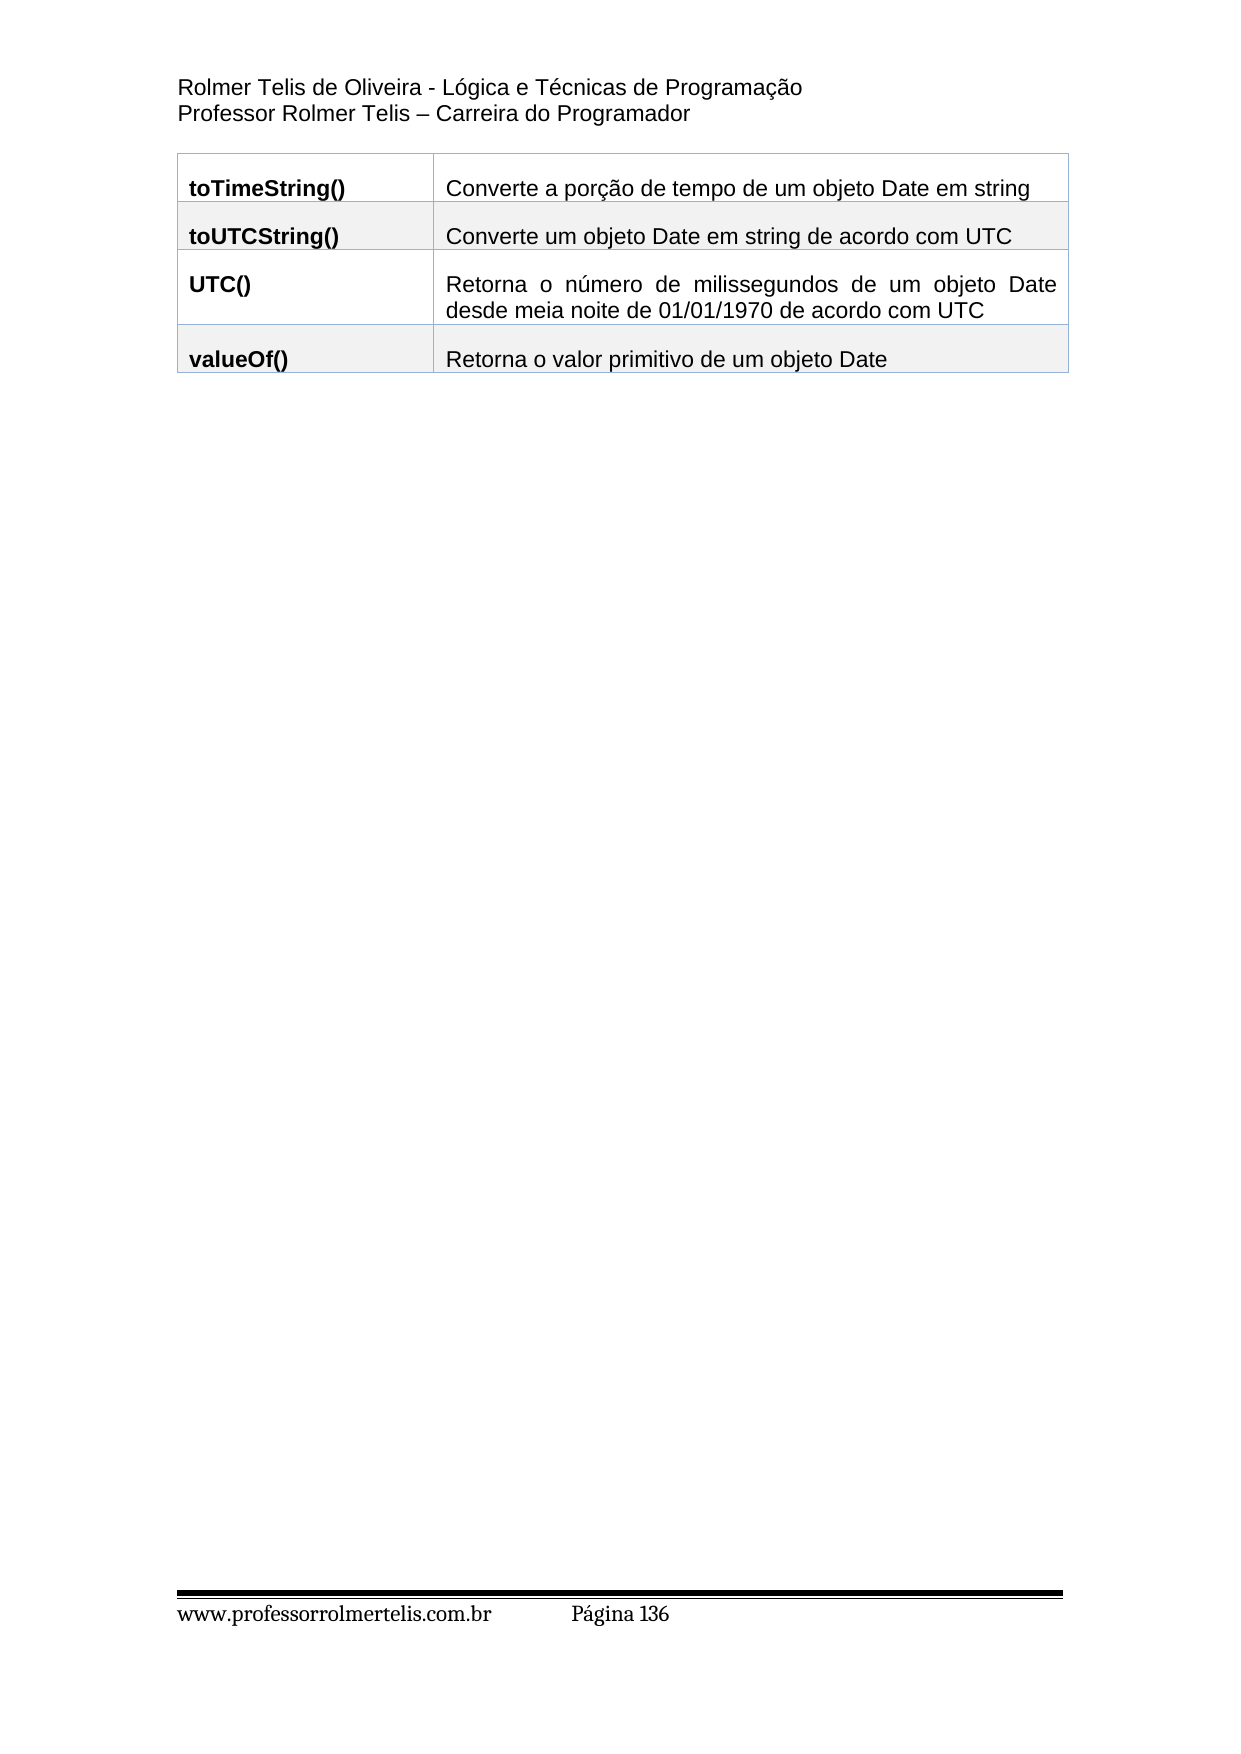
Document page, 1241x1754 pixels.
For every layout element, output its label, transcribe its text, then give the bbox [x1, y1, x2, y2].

table_cell Retorna o valor primitivo de um objeto Date [434, 325, 1068, 372]
table_cell Retorna o número de milissegundos de um objeto Date desde meia noite de 01/01/1970 de acordo com UTC [434, 250, 1068, 324]
table_cell toUTCString() [178, 202, 433, 249]
table_cell Converte um objeto Date em string de acordo com UTC [434, 202, 1068, 249]
table_cell UTC() [178, 250, 433, 324]
table_cell valueOf() [178, 325, 433, 372]
table_cell toTimeString() [178, 154, 433, 201]
table_cell Converte a porção de tempo de um objeto Date em string [434, 154, 1068, 201]
